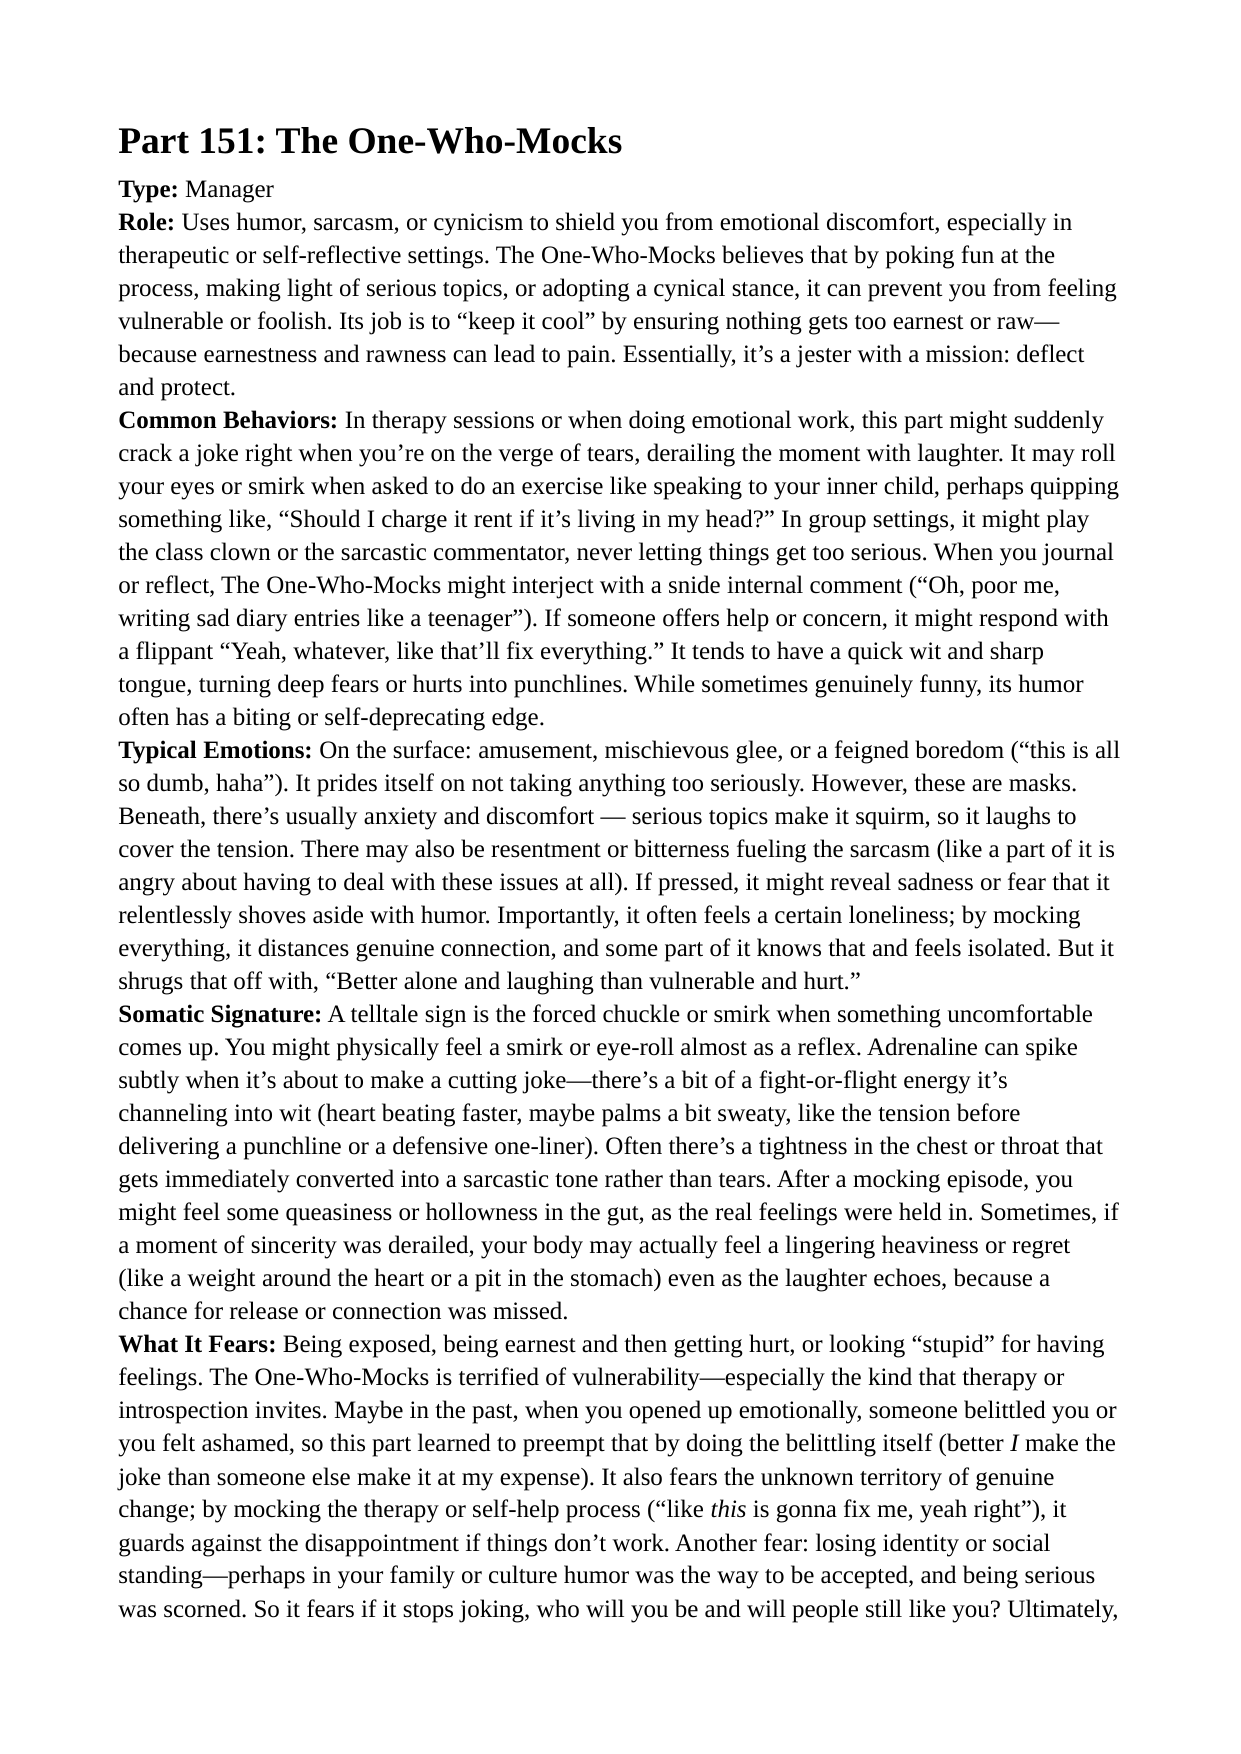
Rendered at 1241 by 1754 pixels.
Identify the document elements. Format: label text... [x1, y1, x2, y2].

text Type: Manager Role: Uses humor, sarcasm, or cynicism to shield you from emotional discomfort, especially in therapeutic or self-reflective settings. The One-Who-Mocks believes that by poking fun at the process, making light of serious topics, or adopting a cynical stance, it can prevent you from feeling vulnerable or foolish. Its job is to “keep it cool” by ensuring nothing gets too earnest or raw—because earnestness and rawness can lead to pain. Essentially, it’s a jester with a mission: deflect and protect. Common Behaviors: In therapy sessions or when doing emotional work, this part might suddenly crack a joke right when you’re on the verge of tears, derailing the moment with laughter. It may roll your eyes or smirk when asked to do an exercise like speaking to your inner child, perhaps quipping something like, “Should I charge it rent if it’s living in my head?” In group settings, it might play the class clown or the sarcastic commentator, never letting things get too serious. When you journal or reflect, The One-Who-Mocks might interject with a snide internal comment (“Oh, poor me, writing sad diary entries like a teenager”). If someone offers help or concern, it might respond with a flippant “Yeah, whatever, like that’ll fix everything.” It tends to have a quick wit and sharp tongue, turning deep fears or hurts into punchlines. While sometimes genuinely funny, its humor often has a biting or self-deprecating edge. Typical Emotions: On the surface: amusement, mischievous glee, or a feigned boredom (“this is all so dumb, haha”). It prides itself on not taking anything too seriously. However, these are masks. Beneath, there’s usually anxiety and discomfort — serious topics make it squirm, so it laughs to cover the tension. There may also be resentment or bitterness fueling the sarcasm (like a part of it is angry about having to deal with these issues at all). If pressed, it might reveal sadness or fear that it relentlessly shoves aside with humor. Importantly, it often feels a certain loneliness; by mocking everything, it distances genuine connection, and some part of it knows that and feels isolated. But it shrugs that off with, “Better alone and laughing than vulnerable and hurt.” Somatic Signature: A telltale sign is the forced chuckle or smirk when something uncomfortable comes up. You might physically feel a smirk or eye-roll almost as a reflex. Adrenaline can spike subtly when it’s about to make a cutting joke—there’s a bit of a fight-or-flight energy it’s channeling into wit (heart beating faster, maybe palms a bit sweaty, like the tension before delivering a punchline or a defensive one-liner). Often there’s a tightness in the chest or throat that gets immediately converted into a sarcastic tone rather than tears. After a mocking episode, you might feel some queasiness or hollowness in the gut, as the real feelings were held in. Sometimes, if a moment of sincerity was derailed, your body may actually feel a lingering heaviness or regret (like a weight around the heart or a pit in the stomach) even as the laughter echoes, because a chance for release or connection was missed. What It Fears: Being exposed, being earnest and then getting hurt, or looking “stupid” for having feelings. The One-Who-Mocks is terrified of vulnerability—especially the kind that therapy or introspection invites. Maybe in the past, when you opened up emotionally, someone belittled you or you felt ashamed, so this part learned to preempt that by doing the belittling itself (better I make the joke than someone else make it at my expense). It also fears the unknown territory of genuine change; by mocking the therapy or self-help process (“like this is gonna fix me, yeah right”), it guards against the disappointment if things don’t work. Another fear: losing identity or social standing—perhaps in your family or culture humor was the way to be accepted, and being serious was scorned. So it fears if it stops joking, who will you be and will people still like you? Ultimately, [118, 174, 1122, 1622]
subtitle Part 151: The One-Who-Mocks [118, 118, 1122, 161]
